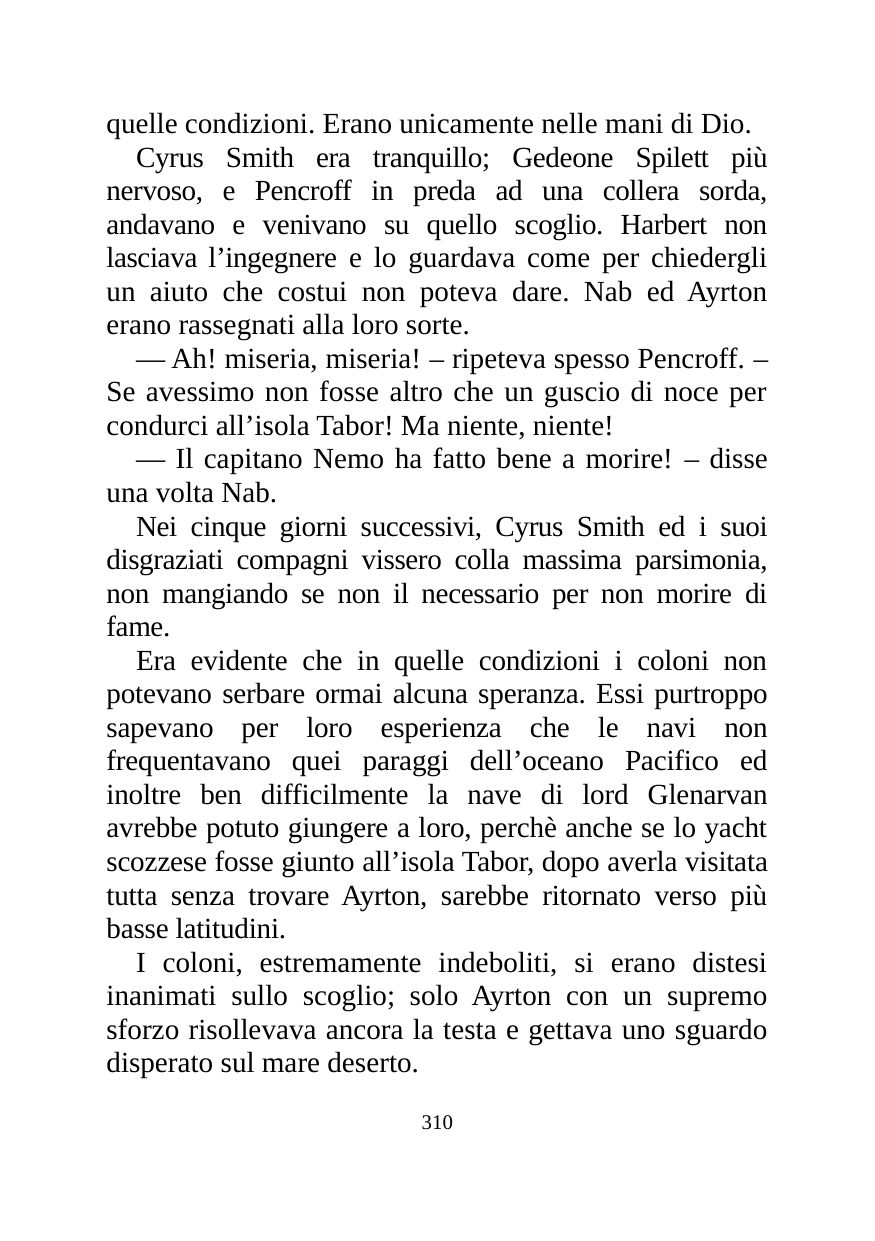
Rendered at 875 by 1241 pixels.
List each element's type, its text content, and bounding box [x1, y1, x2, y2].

text Cyrus Smith era tranquillo; Gedeone Spilett più nervoso, e Pencroff in preda ad una collera sorda, andavano e venivano su quello scoglio. Harbert non lasciava l’ingegnere e lo guardava come per chiedergli un aiuto che costui non poteva dare. Nab ed Ayrton erano rassegnati alla loro sorte. [106, 140, 768, 341]
text I coloni, estremamente indeboliti, si erano distesi inanimati sullo scoglio; solo Ayrton con un supremo sforzo risollevava ancora la testa e gettava uno sguardo disperato sul mare deserto. [106, 945, 768, 1079]
text Nei cinque giorni successivi, Cyrus Smith ed i suoi disgraziati compagni vissero colla massima parsimonia, non mangiando se non il necessario per non morire di fame. [106, 509, 768, 643]
text quelle condizioni. Erano unicamente nelle mani di Dio. [106, 106, 768, 140]
text — Ah! miseria, miseria! – ripeteva spesso Pencroff. – Se avessimo non fosse altro che un guscio di noce per condurci all’isola Tabor! Ma niente, niente! [106, 341, 768, 442]
text Era evidente che in quelle condizioni i coloni non potevano serbare ormai alcuna speranza. Essi purtroppo sapevano per loro esperienza che le navi non frequentavano quei paraggi dell’oceano Pacifico ed inoltre ben difficilmente la nave di lord Glenarvan avrebbe potuto giungere a loro, perchè anche se lo yacht scozzese fosse giunto all’isola Tabor, dopo averla visitata tutta senza trovare Ayrton, sarebbe ritornato verso più basse latitudini. [106, 643, 768, 945]
text — Il capitano Nemo ha fatto bene a morire! – disse una volta Nab. [106, 442, 768, 509]
